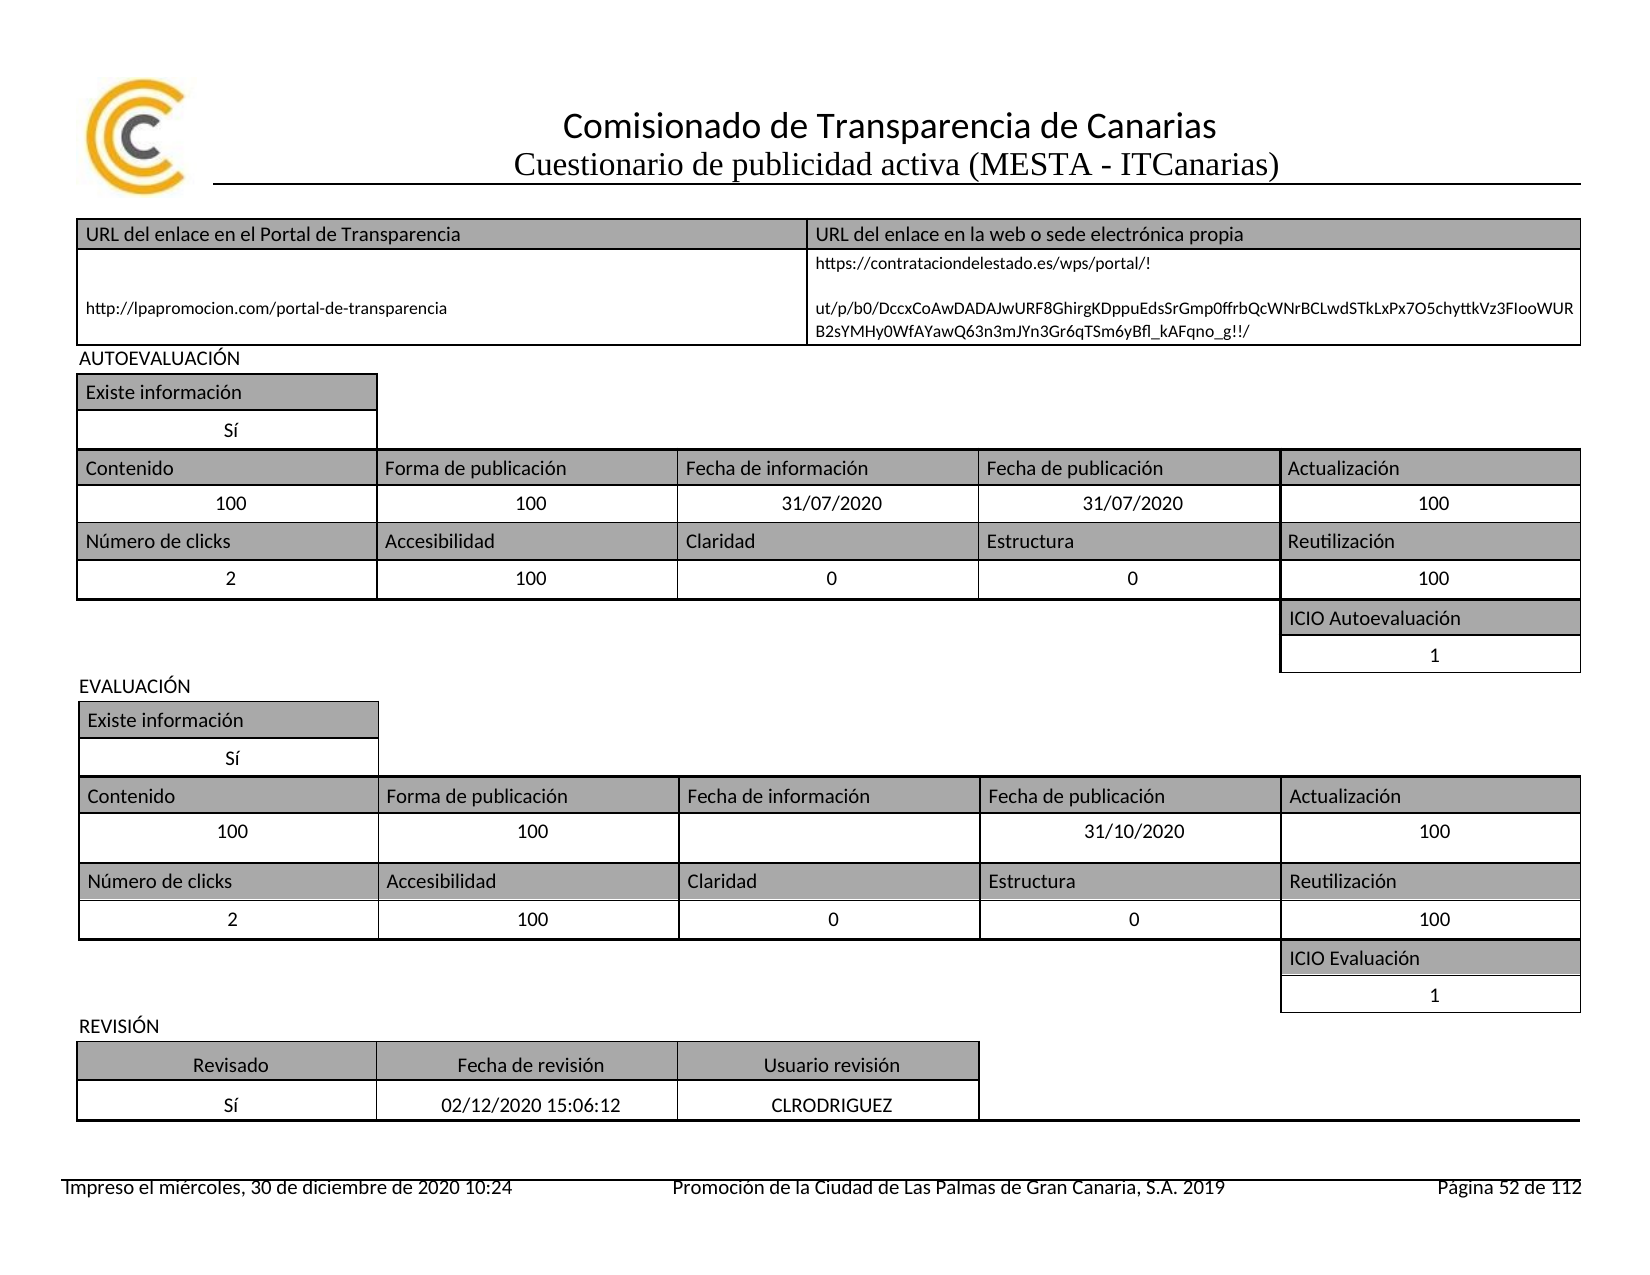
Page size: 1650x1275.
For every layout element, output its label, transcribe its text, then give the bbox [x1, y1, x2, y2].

table_cell Fecha de publicación [979, 451, 1279, 484]
table_cell Forma de publicación [378, 451, 677, 484]
table_header [1280, 373, 1580, 447]
table_cell Número de clicks [78, 523, 376, 559]
table_cell 0 [678, 561, 978, 597]
table_cell 0 [680, 901, 979, 938]
table_cell 100 [378, 561, 677, 597]
table_cell 02/12/2020 15:06:12 [377, 1081, 677, 1119]
table_cell 100 [1282, 901, 1580, 938]
table_header [980, 701, 1281, 775]
text EVALUACIÓN [79, 673, 1582, 698]
table_cell Forma de publicación [379, 778, 678, 812]
table_cell CLRODRIGUEZ [678, 1081, 978, 1119]
table_cell Actualización [1282, 451, 1580, 484]
table_cell 100 [1282, 814, 1580, 862]
table_cell Accesibilidad [379, 864, 678, 899]
table_cell Fecha de información [680, 778, 979, 812]
table_cell [79, 941, 378, 1012]
table_cell Contenido [80, 778, 378, 812]
table_cell Número de clicks [80, 864, 378, 899]
table_cell Accesibilidad [378, 523, 677, 559]
table_cell Sí [78, 411, 376, 447]
table_cell Estructura [981, 864, 1280, 899]
table_cell [679, 941, 980, 1012]
table_cell [378, 941, 679, 1012]
table_cell 31/07/2020 [678, 486, 978, 522]
table_header [979, 373, 1280, 447]
table_cell 100 [1282, 486, 1580, 522]
table_header Usuario revisión [678, 1042, 978, 1079]
table_cell ut/p/b0/DccxCoAwDADAJwURF8GhirgKDppuEdsSrGmp0ffrbQcWNrBCLwdSTkLxPx7O5chyttkVz3FIooWUR B2sYMHy0WfAYawQ63n3mJYn3Gr6qTSm6yBfl_kAFqno_g!!/ [808, 296, 1580, 344]
table_cell Fecha de publicación [981, 778, 1280, 812]
table_cell [78, 250, 806, 296]
table_cell [377, 601, 677, 672]
table_cell 100 [378, 486, 677, 522]
table_cell 100 [379, 901, 678, 938]
table_cell Fecha de información [678, 451, 978, 484]
table_cell Actualización [1282, 778, 1580, 812]
table_cell Claridad [680, 864, 979, 899]
table_cell Sí [80, 739, 378, 775]
table_header [378, 373, 677, 447]
table_cell ICIO Evaluación [1282, 941, 1580, 974]
table_header [980, 1041, 1580, 1119]
table_cell [979, 601, 1279, 672]
table_cell Reutilización [1282, 523, 1580, 559]
table_cell Sí [78, 1081, 376, 1119]
table_cell [77, 601, 377, 672]
table_header [678, 373, 978, 447]
table_cell ICIO Autoevaluación [1282, 601, 1580, 634]
table_header URL del enlace en el Portal de Transparencia [78, 220, 806, 248]
text REVISIÓN [79, 1013, 1582, 1039]
table_header [1281, 701, 1580, 775]
table_header [679, 701, 980, 775]
table_cell Contenido [78, 451, 376, 484]
table_cell Estructura [979, 523, 1279, 559]
table_cell 2 [78, 561, 376, 597]
table_cell 100 [379, 814, 678, 862]
table_header [379, 701, 679, 775]
table_cell [678, 601, 978, 672]
table_cell https://contrataciondelestado.es/wps/portal/! [808, 250, 1580, 296]
table_cell 1 [1282, 976, 1580, 1012]
table_cell Reutilización [1282, 864, 1580, 899]
table_header URL del enlace en la web o sede electrónica propia [808, 220, 1580, 248]
table_cell 100 [1282, 561, 1580, 597]
table_cell 1 [1282, 636, 1580, 672]
table_header Existe información [80, 702, 378, 737]
table_cell 100 [80, 814, 378, 862]
table_cell 31/07/2020 [979, 486, 1279, 522]
table_cell [980, 941, 1280, 1012]
table_cell 2 [80, 901, 378, 938]
table_cell 100 [78, 486, 376, 522]
table_cell 0 [979, 561, 1279, 597]
table_cell 0 [981, 901, 1280, 938]
table_cell http://lpapromocion.com/portal-de-transparencia [78, 296, 806, 344]
text AUTOEVALUACIÓN [79, 345, 1582, 371]
table_header Existe información [78, 375, 376, 409]
table_cell Claridad [678, 523, 978, 559]
table_cell 31/10/2020 [981, 814, 1280, 862]
table_cell [680, 814, 979, 862]
table_header Revisado [78, 1042, 376, 1079]
table_header Fecha de revisión [377, 1042, 677, 1079]
